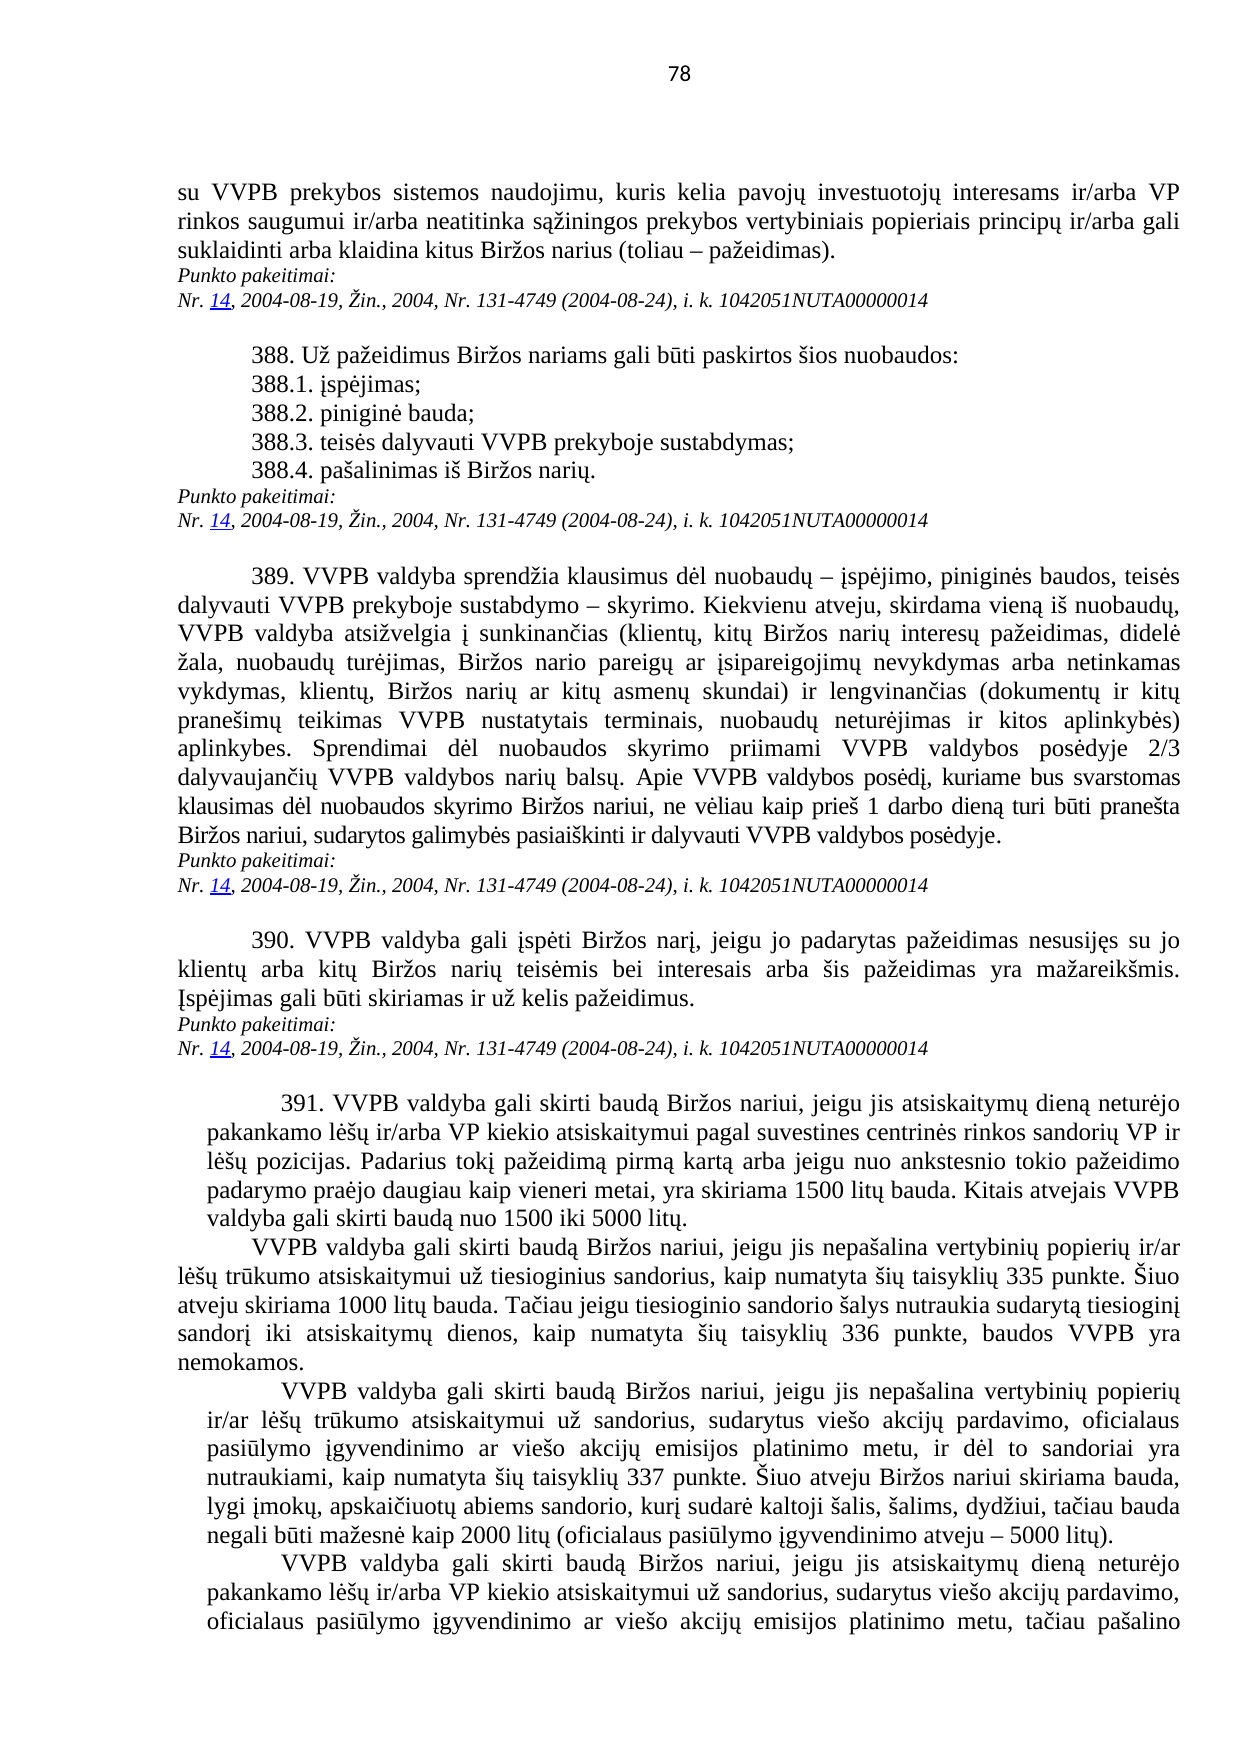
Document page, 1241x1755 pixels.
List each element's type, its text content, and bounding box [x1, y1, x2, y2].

text Nr. 14, 2004-08-19, Žin., 2004, Nr. 131-4749 (2004-08-24), i. k. 1042051NUTA00000014 [177, 872, 1181, 897]
text VVPB valdyba gali skirti baudą Biržos nariui, jeigu jis atsiskaitymų dieną neturėjo pakankamo lėšų ir/arba VP kiekio atsiskaitymui už sandorius, sudarytus viešo akcijų pardavimo, oficialaus pasiūlymo įgyvendinimo ar viešo akcijų emisijos platinimo metu, tačiau pašalino [207, 1548, 1181, 1635]
text 391. VVPB valdyba gali skirti baudą Biržos nariui, jeigu jis atsiskaitymų dieną neturėjo pakankamo lėšų ir/arba VP kiekio atsiskaitymui pagal suvestines centrinės rinkos sandorių VP ir lėšų pozicijas. Padarius tokį pažeidimą pirmą kartą arba jeigu nuo ankstesnio tokio pažeidimo padarymo praėjo daugiau kaip vieneri metai, yra skiriama 1500 litų bauda. Kitais atvejais VVPB valdyba gali skirti baudą nuo 1500 iki 5000 litų. [207, 1088, 1181, 1232]
text 390. VVPB valdyba gali įspėti Biržos narį, jeigu jo padarytas pažeidimas nesusijęs su jo klientų arba kitų Biržos narių teisėmis bei interesais arba šis pažeidimas yra mažareikšmis. Įspėjimas gali būti skiriamas ir už kelis pažeidimus. [177, 925, 1181, 1012]
text 388.4. pašalinimas iš Biržos narių. [177, 455, 1181, 484]
text VVPB valdyba gali skirti baudą Biržos nariui, jeigu jis nepašalina vertybinių popierių ir/ar lėšų trūkumo atsiskaitymui už sandorius, sudarytus viešo akcijų pardavimo, oficialaus pasiūlymo įgyvendinimo ar viešo akcijų emisijos platinimo metu, ir dėl to sandoriai yra nutraukiami, kaip numatyta šių taisyklių 337 punkte. Šiuo atveju Biržos nariui skiriama bauda, lygi įmokų, apskaičiuotų abiems sandorio, kurį sudarė kaltoji šalis, šalims, dydžiui, tačiau bauda negali būti mažesnė kaip 2000 litų (oficialaus pasiūlymo įgyvendinimo atveju – 5000 litų). [207, 1376, 1181, 1548]
text 388.1. įspėjimas; [177, 369, 1181, 398]
text 389. VVPB valdyba sprendžia klausimus dėl nuobaudų – įspėjimo, piniginės baudos, teisės dalyvauti VVPB prekyboje sustabdymo – skyrimo. Kiekvienu atveju, skirdama vieną iš nuobaudų, VVPB valdyba atsižvelgia į sunkinančias (klientų, kitų Biržos narių interesų pažeidimas, didelė žala, nuobaudų turėjimas, Biržos nario pareigų ar įsipareigojimų nevykdymas arba netinkamas vykdymas, klientų, Biržos narių ar kitų asmenų skundai) ir lengvinančias (dokumentų ir kitų pranešimų teikimas VVPB nustatytais terminais, nuobaudų neturėjimas ir kitos aplinkybės) aplinkybes. Sprendimai dėl nuobaudos skyrimo priimami VVPB valdybos posėdyje 2/3 dalyvaujančių VVPB valdybos narių balsų. Apie VVPB valdybos posėdį, kuriame bus svarstomas klausimas dėl nuobaudos skyrimo Biržos nariui, ne vėliau kaip prieš 1 darbo dieną turi būti pranešta Biržos nariui, sudarytos galimybės pasiaiškinti ir dalyvauti VVPB valdybos posėdyje. [177, 561, 1181, 848]
text Punkto pakeitimai: [177, 1012, 1181, 1036]
text Nr. 14, 2004-08-19, Žin., 2004, Nr. 131-4749 (2004-08-24), i. k. 1042051NUTA00000014 [177, 508, 1181, 532]
text VVPB valdyba gali skirti baudą Biržos nariui, jeigu jis nepašalina vertybinių popierių ir/ar lėšų trūkumo atsiskaitymui už tiesioginius sandorius, kaip numatyta šių taisyklių 335 punkte. Šiuo atveju skiriama 1000 litų bauda. Tačiau jeigu tiesioginio sandorio šalys nutraukia sudarytą tiesioginį sandorį iki atsiskaitymų dienos, kaip numatyta šių taisyklių 336 punkte, baudos VVPB yra nemokamos. [177, 1232, 1181, 1376]
text 388. Už pažeidimus Biržos nariams gali būti paskirtos šios nuobaudos: [177, 340, 1181, 369]
text Nr. 14, 2004-08-19, Žin., 2004, Nr. 131-4749 (2004-08-24), i. k. 1042051NUTA00000014 [177, 287, 1181, 312]
text 388.2. piniginė bauda; [177, 398, 1181, 427]
text Punkto pakeitimai: [177, 484, 1181, 508]
text su VVPB prekybos sistemos naudojimu, kuris kelia pavojų investuotojų interesams ir/arba VP rinkos saugumui ir/arba neatitinka sąžiningos prekybos vertybiniais popieriais principų ir/arba gali suklaidinti arba klaidina kitus Biržos narius (toliau – pažeidimas). [177, 177, 1181, 263]
text 388.3. teisės dalyvauti VVPB prekyboje sustabdymas; [177, 427, 1181, 455]
text Punkto pakeitimai: [177, 848, 1181, 872]
text Nr. 14, 2004-08-19, Žin., 2004, Nr. 131-4749 (2004-08-24), i. k. 1042051NUTA00000014 [177, 1036, 1181, 1060]
text Punkto pakeitimai: [177, 263, 1181, 287]
